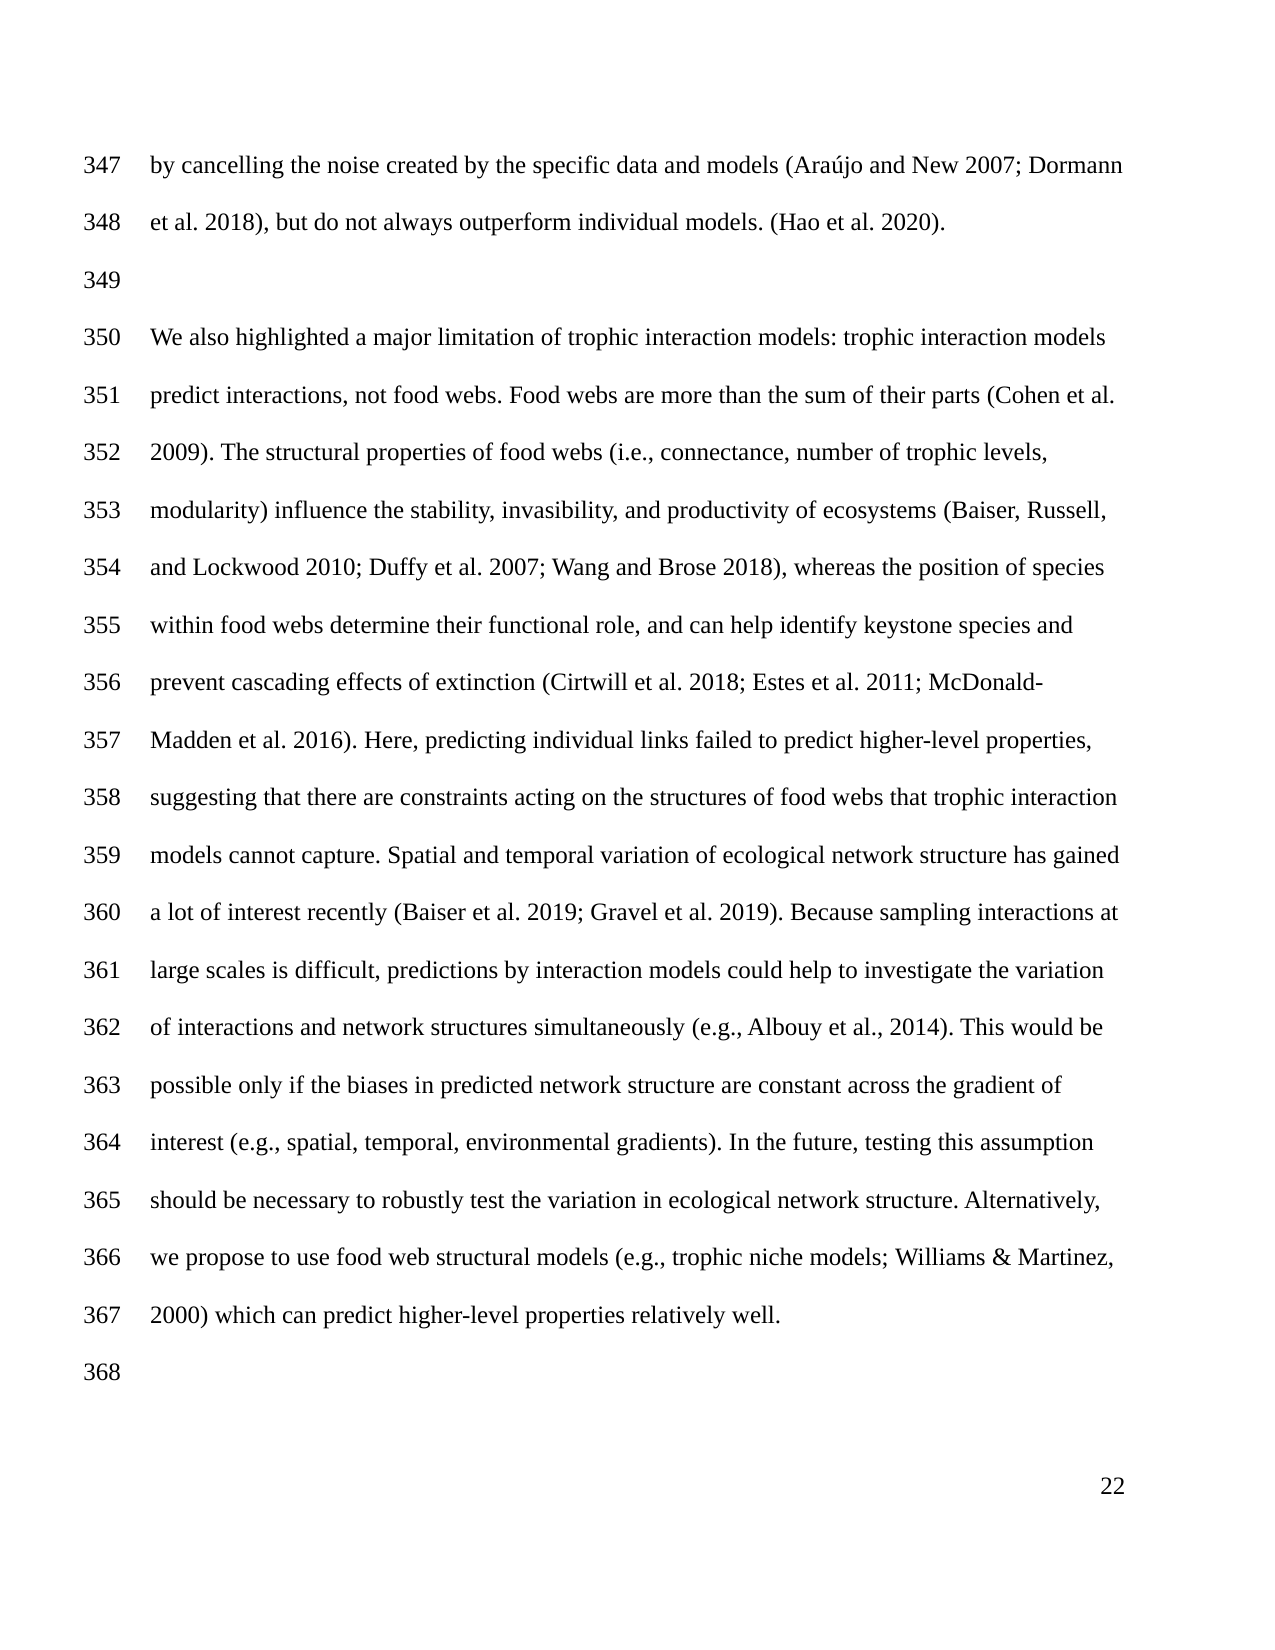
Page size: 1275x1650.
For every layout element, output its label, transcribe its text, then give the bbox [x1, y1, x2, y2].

text We also highlighted a major limitation of trophic interaction models: trophic interaction models predict interactions, not food webs. Food webs are more than the sum of their parts (Cohen et al. 2009). The structural properties of food webs (i.e., connectance, number of trophic levels, modularity) influence the stability, invasibility, and productivity of ecosystems (Baiser, Russell, and Lockwood 2010; Duffy et al. 2007; Wang and Brose 2018), whereas the position of species within food webs determine their functional role, and can help identify keystone species and prevent cascading effects of extinction (Cirtwill et al. 2018; Estes et al. 2011; McDonald-Madden et al. 2016). Here, predicting individual links failed to predict higher-level properties, suggesting that there are constraints acting on the structures of food webs that trophic interaction models cannot capture. Spatial and temporal variation of ecological network structure has gained a lot of interest recently (Baiser et al. 2019; Gravel et al. 2019). Because sampling interactions at large scales is difficult, predictions by interaction models could help to investigate the variation of interactions and network structures simultaneously (e.g., Albouy et al., 2014). This would be possible only if the biases in predicted network structure are constant across the gradient of interest (e.g., spatial, temporal, environmental gradients). In the future, testing this assumption should be necessary to robustly test the variation in ecological network structure. Alternatively, we propose to use food web structural models (e.g., trophic niche models; Williams & Martinez, 2000) which can predict higher-level properties relatively well. [150, 322, 1125, 1329]
text by cancelling the noise created by the specific data and models (Araújo and New 2007; Dormann et al. 2018), but do not always outperform individual models. (Hao et al. 2020). [150, 150, 1125, 236]
